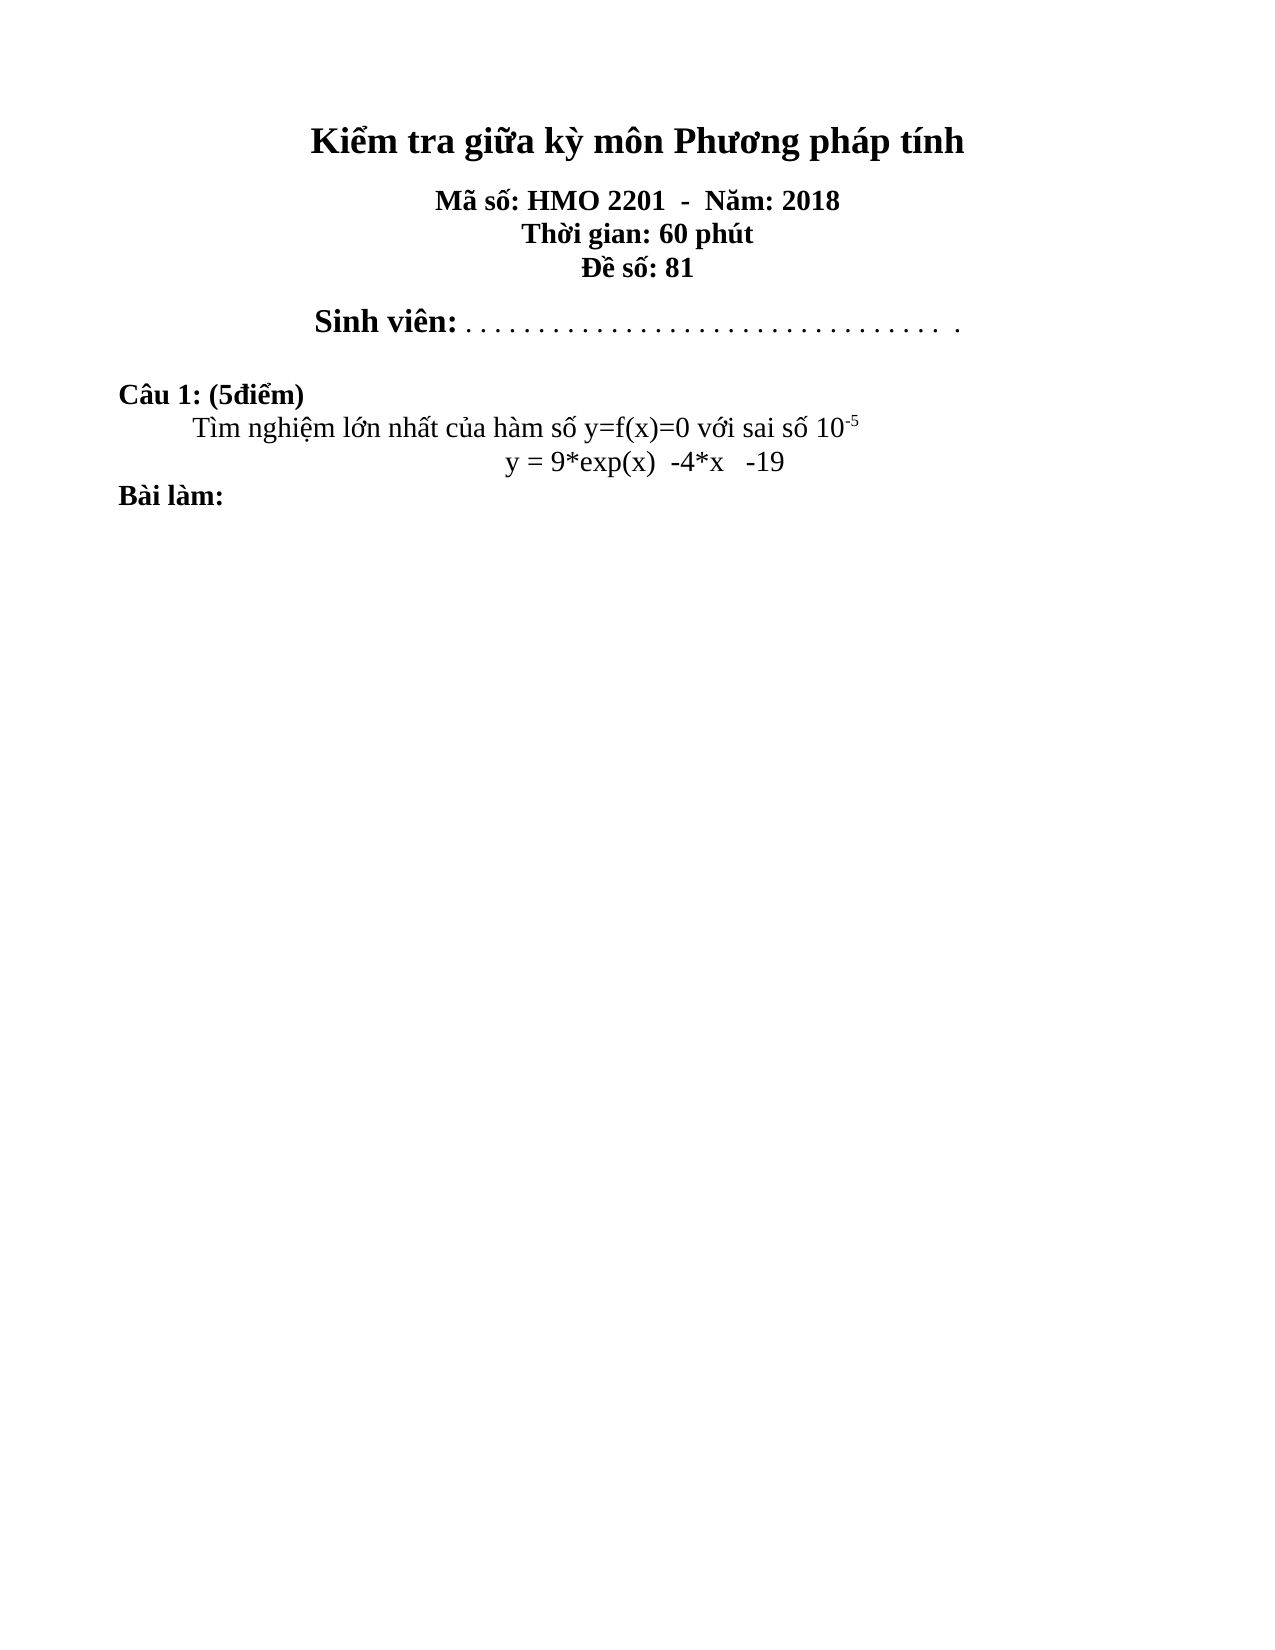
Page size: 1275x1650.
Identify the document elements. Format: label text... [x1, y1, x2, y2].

text Câu 1: (5điểm) [118, 377, 1157, 411]
text Thời gian: 60 phút [118, 216, 1157, 250]
text Sinh viên: . . . . . . . . . . . . . . . . . . . . . . . . . . . . . . . . . . [118, 301, 1157, 340]
text Kiểm tra giữa kỳ môn Phương pháp tính [118, 118, 1157, 161]
text Tìm nghiệm lớn nhất của hàm số y=f(x)=0 với sai số 10-5 [118, 411, 1157, 444]
text Bài làm: [118, 478, 1157, 511]
text Mã số: HMO 2201 - Năm: 2018 [118, 183, 1157, 216]
text y = 9*exp(x) -4*x -19 [118, 444, 1157, 478]
text Đề số: 81 [118, 250, 1157, 283]
